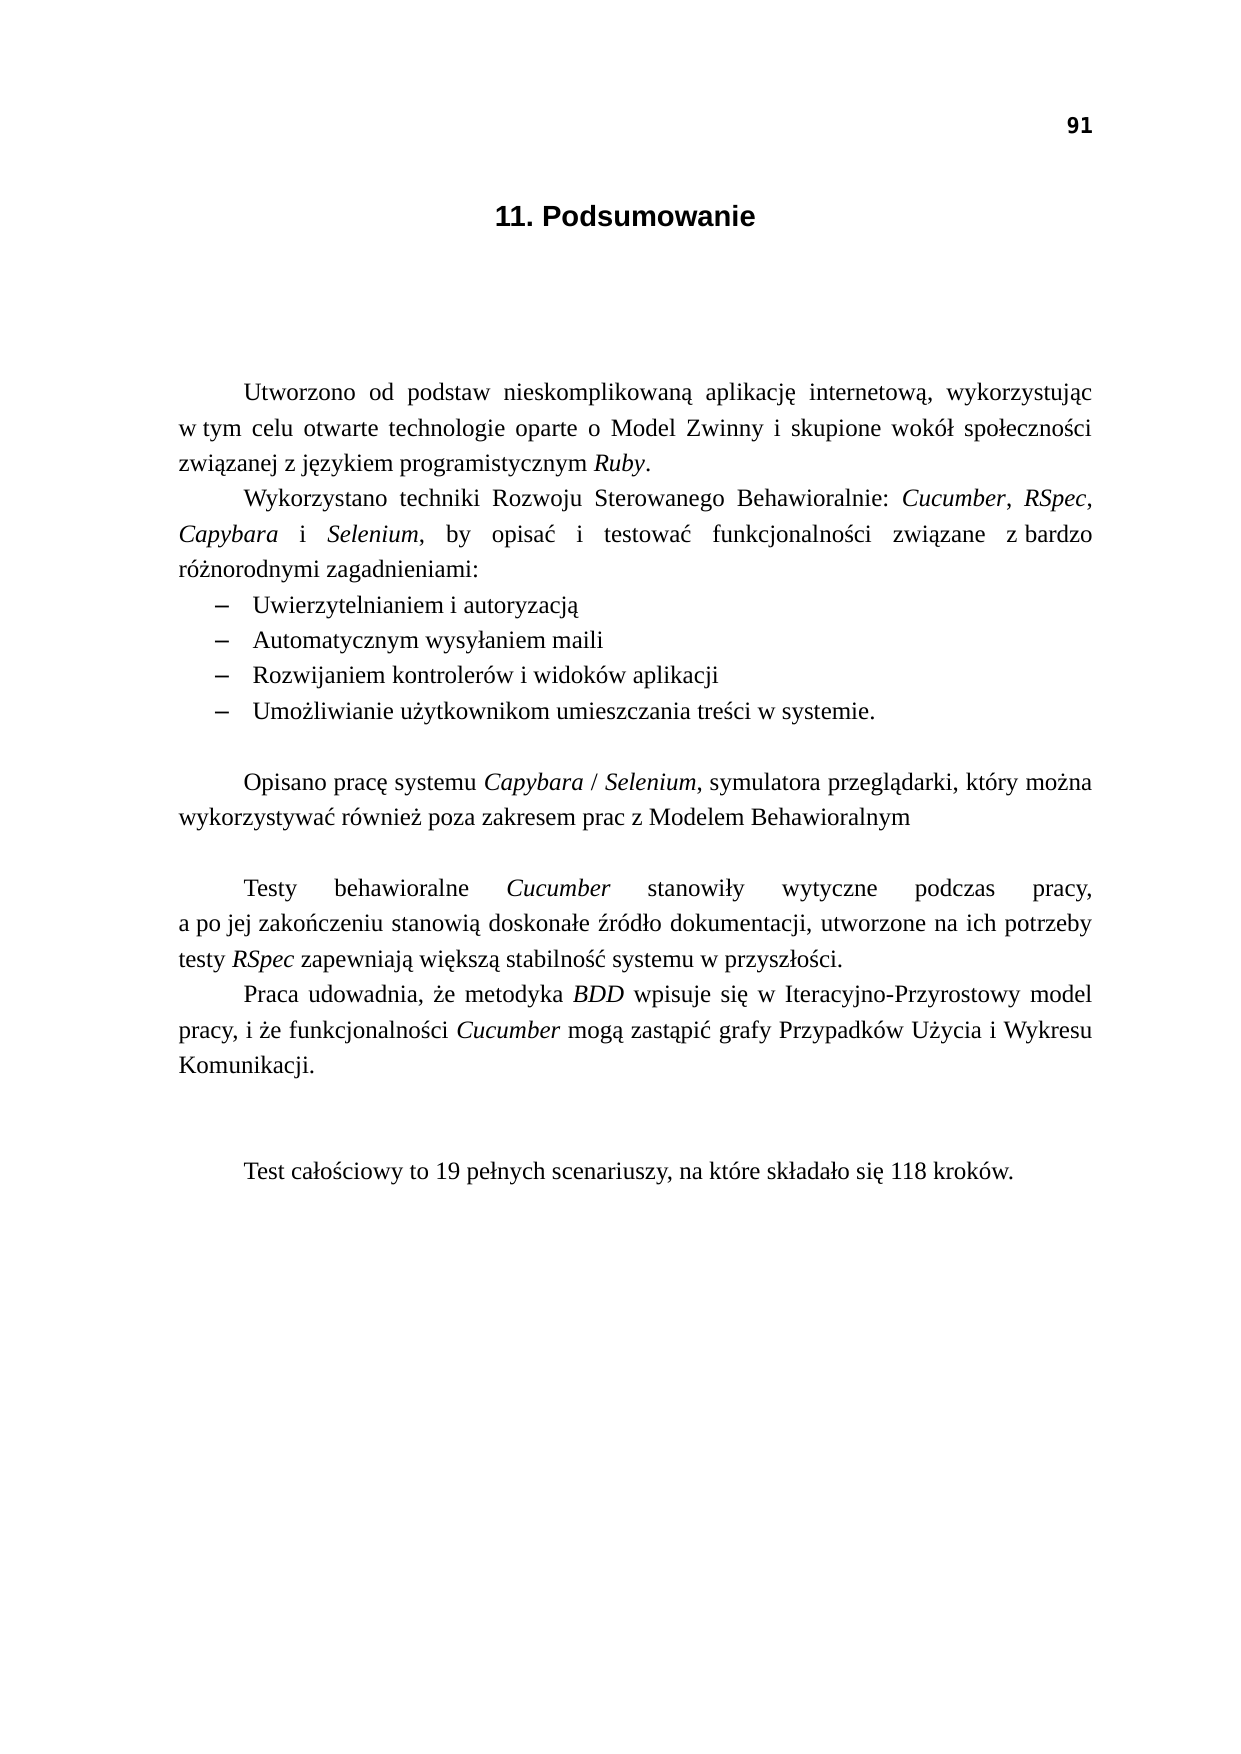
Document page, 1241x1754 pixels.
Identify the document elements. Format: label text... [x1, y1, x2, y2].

text Opisano pracę systemu Capybara / Selenium, symulatora przeglądarki, który można wykorzystywać również poza zakresem prac z Modelem Behawioralnym [178, 762, 1093, 833]
text Utworzono od podstaw nieskomplikowaną aplikację internetową, wykorzystując w tym celu otwarte technologie oparte o Model Zwinny i skupione wokół społeczności związanej z językiem programistycznym Ruby. [178, 372, 1093, 478]
text Test całościowy to 19 pełnych scenariuszy, na które składało się 118 kroków. [178, 1151, 1093, 1187]
list Rozwijaniem kontrolerów i widoków aplikacji [215, 656, 1093, 691]
text Praca udowadnia, że metodyka BDD wpisuje się w Iteracyjno-Przyrostowy model pracy, i że funkcjonalności Cucumber mogą zastąpić grafy Przypadków Użycia i Wykresu Komunikacji. [178, 974, 1093, 1081]
list Automatycznym wysyłaniem maili [215, 620, 1093, 656]
list Umożliwianie użytkownikom umieszczania treści w systemie. [215, 691, 1093, 726]
list Podsumowanie [177, 199, 1093, 232]
text Testy behawioralne Cucumber stanowiły wytyczne podczas pracy, a po jej zakończeniu stanowią doskonałe źródło dokumentacji, utworzone na ich potrzeby testy RSpec zapewniają większą stabilność systemu w przyszłości. [178, 868, 1093, 974]
list Uwierzytelnianiem i autoryzacją [215, 585, 1093, 620]
text Wykorzystano techniki Rozwoju Sterowanego Behawioralnie: Cucumber, RSpec, Capybara i Selenium, by opisać i testować funkcjonalności związane z bardzo różnorodnymi zagadnieniami: [178, 478, 1093, 585]
